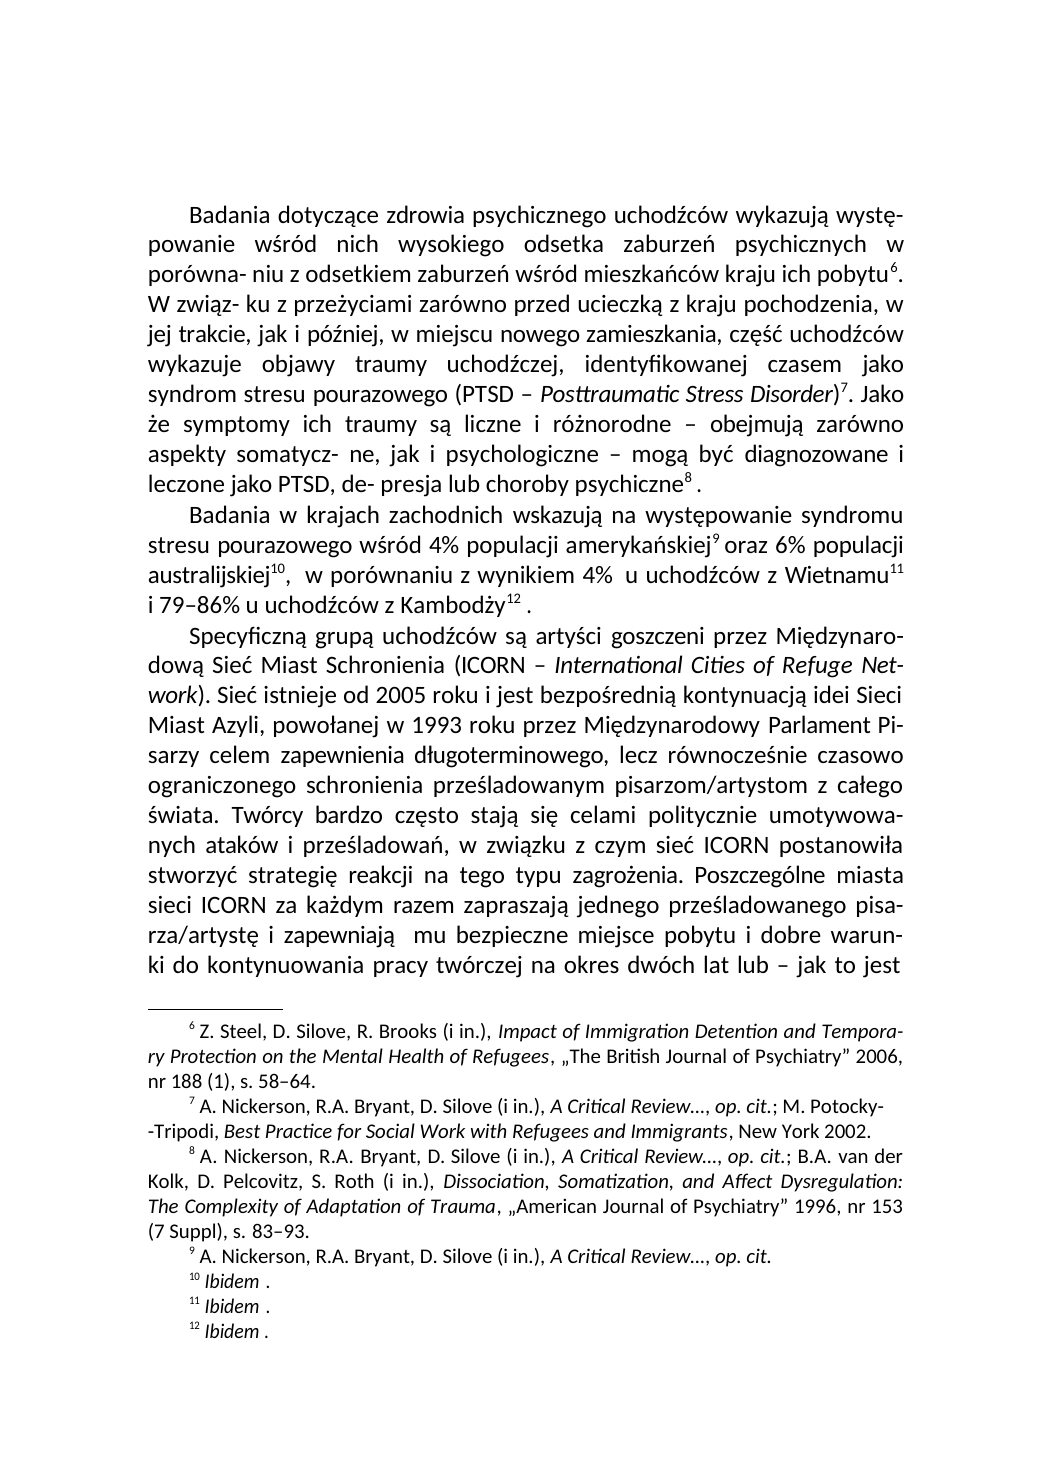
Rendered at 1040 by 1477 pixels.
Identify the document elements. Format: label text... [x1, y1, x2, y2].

text -Tripodi, Best Practice for Social Work with Refugees and Immigrants, New York 2002. [148, 1118, 941, 1143]
text Badania w krajach zachodnich wskazują na występowanie syndromu stresu pourazowego wśród 4% populacji amerykańskiej9 oraz 6% populacji australijskiej10, w porównaniu z wynikiem 4% u uchodźców z Wietnamu11 i 79–86% u uchodźców z Kambodży12 . [148, 500, 904, 620]
text 8 A. Nickerson, R.A. Bryant, D. Silove (i in.), A Critical Review…, op. cit.; B.A. van der Kolk, D. Pelcovitz, S. Roth (i in.), Dissociation, Somatization, and Affect Dysregulation: The Complexity of Adaptation of Trauma, „American Journal of Psychiatry” 1996, nr 153 (7 Suppl), s. 83–93. [148, 1143, 904, 1243]
text Badania dotyczące zdrowia psychicznego uchodźców wykazują wystę- powanie wśród nich wysokiego odsetka zaburzeń psychicznych w porówna- niu z odsetkiem zaburzeń wśród mieszkańców kraju ich pobytu6. W związ- ku z przeżyciami zarówno przed ucieczką z kraju pochodzenia, w jej trakcie, jak i później, w miejscu nowego zamieszkania, część uchodźców wykazuje objawy traumy uchodźczej, identyfikowanej czasem jako syndrom stresu pourazowego (PTSD – Posttraumatic Stress Disorder)7. Jako że symptomy ich traumy są liczne i różnorodne – obejmują zarówno aspekty somatycz- ne, jak i psychologiczne – mogą być diagnozowane i leczone jako PTSD, de- presja lub choroby psychiczne8 . [148, 199, 904, 499]
text 10 Ibidem . 11 Ibidem . 12 Ibidem . [189, 1269, 270, 1344]
text 7 A. Nickerson, R.A. Bryant, D. Silove (i in.), A Critical Review…, op. cit.; M. Potocky- [189, 1093, 941, 1118]
text 9 A. Nickerson, R.A. Bryant, D. Silove (i in.), A Critical Review…, op. cit. [189, 1243, 941, 1268]
text Specyficzną grupą uchodźców są artyści goszczeni przez Międzynaro- dową Sieć Miast Schronienia (ICORN – International Cities of Refuge Net- work). Sieć istnieje od 2005 roku i jest bezpośrednią kontynuacją idei Sieci Miast Azyli, powołanej w 1993 roku przez Międzynarodowy Parlament Pi- sarzy celem zapewnienia długoterminowego, lecz równocześnie czasowo ograniczonego schronienia prześladowanym pisarzom/artystom z całego świata. Twórcy bardzo często stają się celami politycznie umotywowa- nych ataków i prześladowań, w związku z czym sieć ICORN postanowiła stworzyć strategię reakcji na tego typu zagrożenia. Poszczególne miasta sieci ICORN za każdym razem zapraszają jednego prześladowanego pisa- rza/artystę i zapewniają mu bezpieczne miejsce pobytu i dobre warun- ki do kontynuowania pracy twórczej na okres dwóch lat lub – jak to jest [148, 620, 904, 980]
text 6 Z. Steel, D. Silove, R. Brooks (i in.), Impact of Immigration Detention and Tempora- ry Protection on the Mental Health of Refugees, „The British Journal of Psychiatry” 2006, nr 188 (1), s. 58–64. [148, 1018, 904, 1093]
